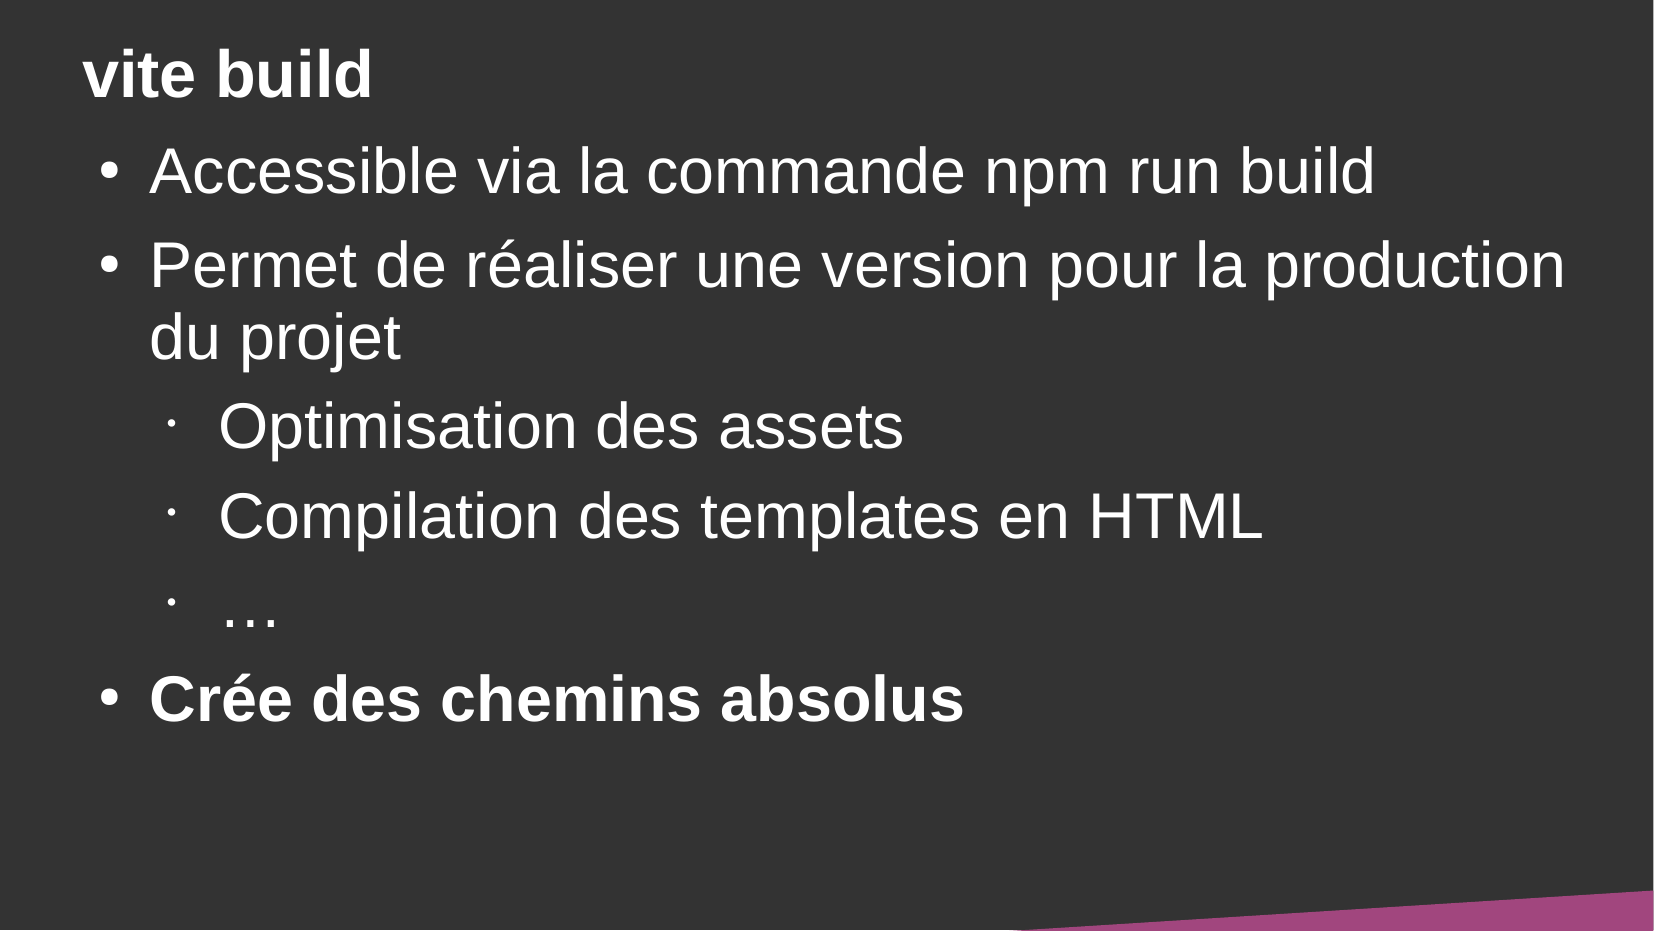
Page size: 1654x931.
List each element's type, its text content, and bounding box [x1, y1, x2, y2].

title vite build [82, 37, 1571, 114]
list Accessible via la commande npm run build Permet de réaliser une version pour la production du projet Optimisation des assets Compilation des templates en HTML … Crée des chemins absolus [80, 135, 1620, 739]
text_box [1009, 890, 1654, 931]
